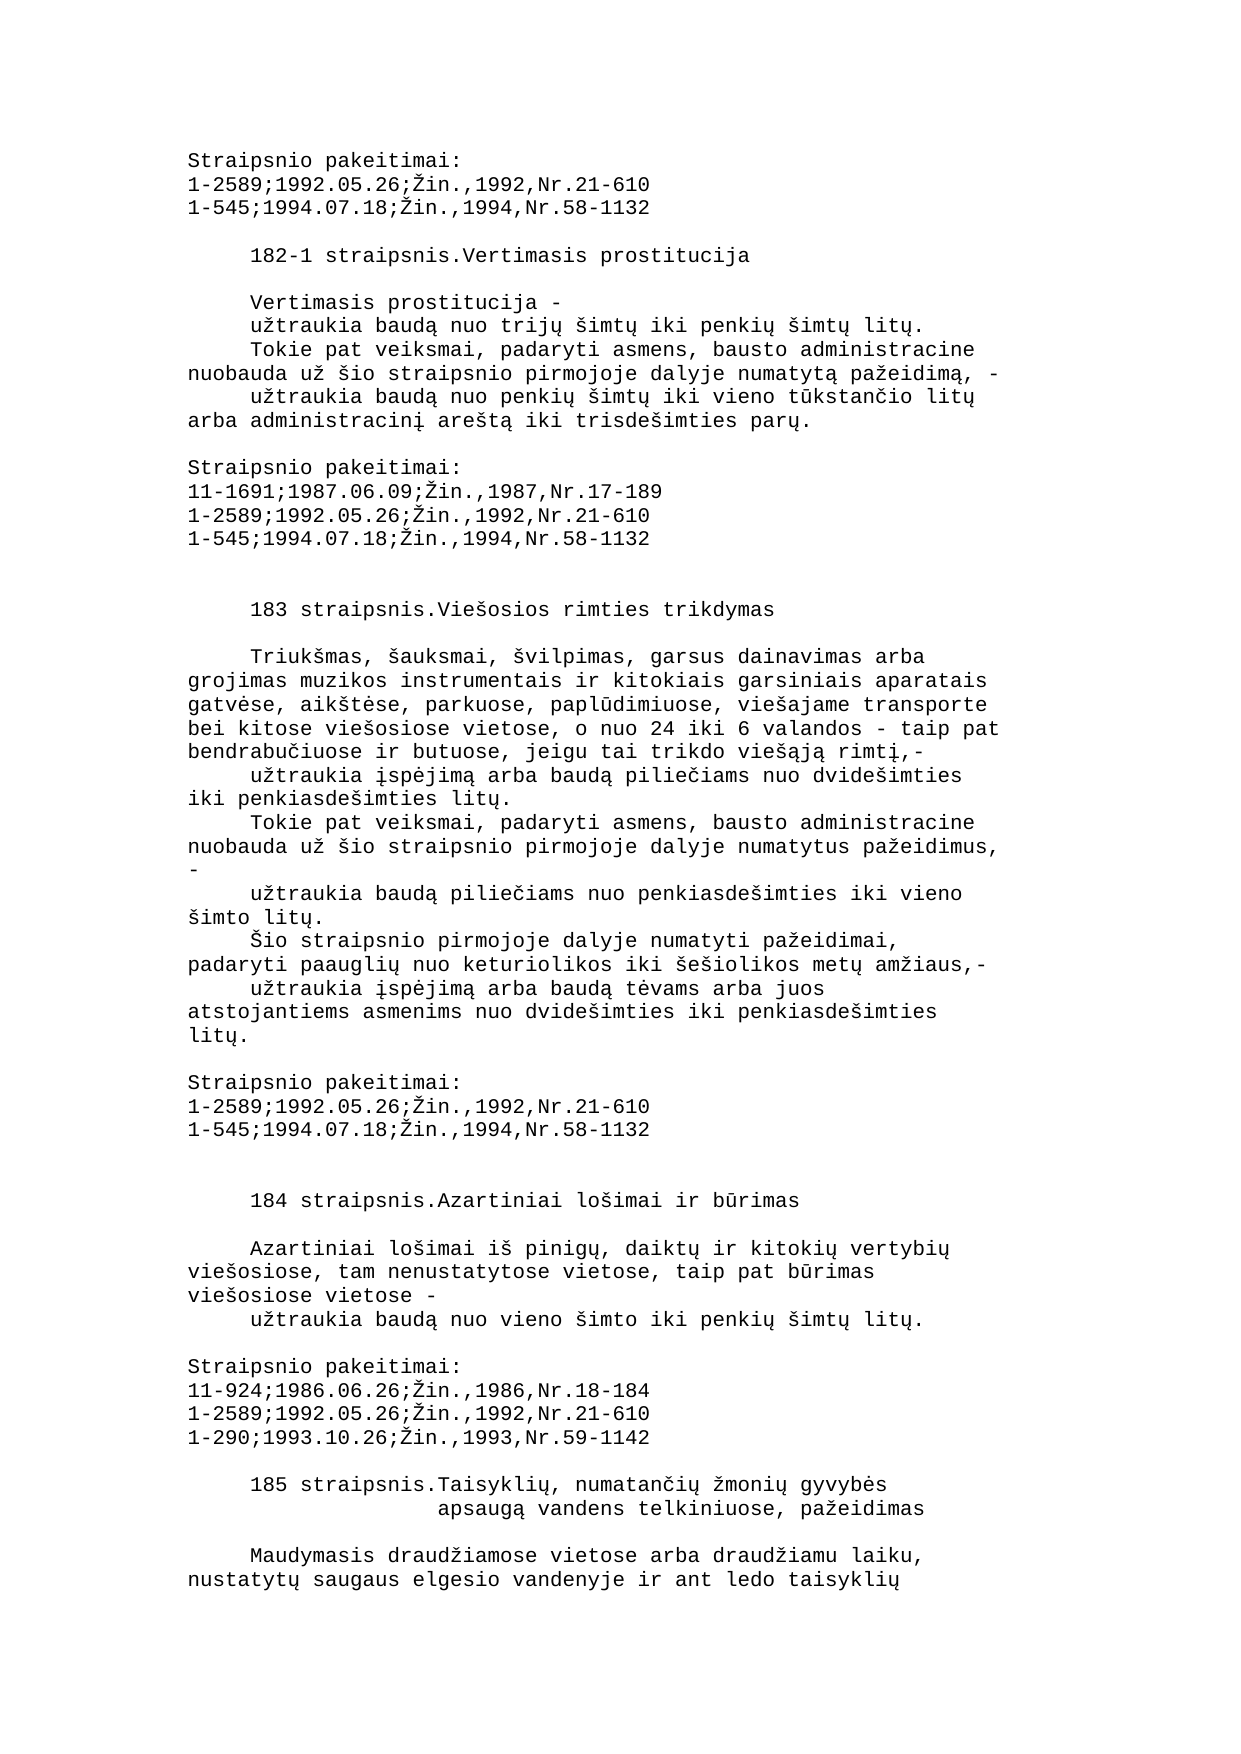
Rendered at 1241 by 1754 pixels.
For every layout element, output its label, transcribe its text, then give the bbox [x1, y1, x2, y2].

text 11-1691;1987.06.09;Žin.,1987,Nr.17-189 [187, 481, 1053, 505]
text 184 straipsnis.Azartiniai lošimai ir būrimas [187, 1190, 1053, 1214]
text apsaugą vandens telkiniuose, pažeidimas [187, 1498, 1053, 1521]
text gatvėse, aikštėse, parkuose, paplūdimiuose, viešajame transporte [187, 694, 1053, 717]
text užtraukia baudą nuo penkių šimtų iki vieno tūkstančio litų [187, 386, 1053, 410]
text užtraukia baudą piliečiams nuo penkiasdešimties iki vieno [187, 883, 1053, 907]
text bei kitose viešosiose vietose, o nuo 24 iki 6 valandos - taip pat [187, 717, 1053, 741]
text viešosiose vietose - [187, 1285, 1053, 1309]
text Straipsnio pakeitimai: [187, 1356, 1053, 1379]
text Tokie pat veiksmai, padaryti asmens, bausto administracine [187, 339, 1053, 363]
text užtraukia įspėjimą arba baudą piliečiams nuo dvidešimties [187, 765, 1053, 788]
text užtraukia įspėjimą arba baudą tėvams arba juos [187, 978, 1053, 1001]
text 1-545;1994.07.18;Žin.,1994,Nr.58-1132 [187, 197, 1053, 221]
text Šio straipsnio pirmojoje dalyje numatyti pažeidimai, [187, 930, 1053, 954]
text Straipsnio pakeitimai: [187, 150, 1053, 174]
text Vertimasis prostitucija - [187, 292, 1053, 316]
text 11-924;1986.06.26;Žin.,1986,Nr.18-184 [187, 1379, 1053, 1403]
text 1-290;1993.10.26;Žin.,1993,Nr.59-1142 [187, 1427, 1053, 1451]
text padaryti paauglių nuo keturiolikos iki šešiolikos metų amžiaus,- [187, 954, 1053, 978]
text šimto litų. [187, 907, 1053, 930]
text Triukšmas, šauksmai, švilpimas, garsus dainavimas arba [187, 647, 1053, 670]
text bendrabučiuose ir butuose, jeigu tai trikdo viešąją rimtį,- [187, 741, 1053, 765]
text viešosiose, tam nenustatytose vietose, taip pat būrimas [187, 1261, 1053, 1285]
text nustatytų saugaus elgesio vandenyje ir ant ledo taisyklių [187, 1569, 1053, 1592]
text 182-1 straipsnis.Vertimasis prostitucija [187, 244, 1053, 268]
text nuobauda už šio straipsnio pirmojoje dalyje numatytus pažeidimus, [187, 836, 1053, 859]
text Tokie pat veiksmai, padaryti asmens, bausto administracine [187, 812, 1053, 836]
text 1-2589;1992.05.26;Žin.,1992,Nr.21-610 [187, 174, 1053, 197]
text atstojantiems asmenims nuo dvidešimties iki penkiasdešimties [187, 1001, 1053, 1025]
text litų. [187, 1025, 1053, 1048]
text grojimas muzikos instrumentais ir kitokiais garsiniais aparatais [187, 670, 1053, 694]
text 1-545;1994.07.18;Žin.,1994,Nr.58-1132 [187, 1119, 1053, 1143]
text 185 straipsnis.Taisyklių, numatančių žmonių gyvybės [187, 1474, 1053, 1498]
text Straipsnio pakeitimai: [187, 457, 1053, 481]
text - [187, 859, 1053, 883]
text 183 straipsnis.Viešosios rimties trikdymas [187, 599, 1053, 623]
text užtraukia baudą nuo trijų šimtų iki penkių šimtų litų. [187, 316, 1053, 339]
text nuobauda už šio straipsnio pirmojoje dalyje numatytą pažeidimą, - [187, 363, 1053, 386]
text arba administracinį areštą iki trisdešimties parų. [187, 410, 1053, 434]
text Maudymasis draudžiamose vietose arba draudžiamu laiku, [187, 1545, 1053, 1569]
text 1-2589;1992.05.26;Žin.,1992,Nr.21-610 [187, 1096, 1053, 1119]
text 1-2589;1992.05.26;Žin.,1992,Nr.21-610 [187, 505, 1053, 528]
text Azartiniai lošimai iš pinigų, daiktų ir kitokių vertybių [187, 1238, 1053, 1261]
text 1-2589;1992.05.26;Žin.,1992,Nr.21-610 [187, 1403, 1053, 1427]
text Straipsnio pakeitimai: [187, 1072, 1053, 1096]
text užtraukia baudą nuo vieno šimto iki penkių šimtų litų. [187, 1309, 1053, 1332]
text iki penkiasdešimties litų. [187, 788, 1053, 812]
text 1-545;1994.07.18;Žin.,1994,Nr.58-1132 [187, 528, 1053, 552]
